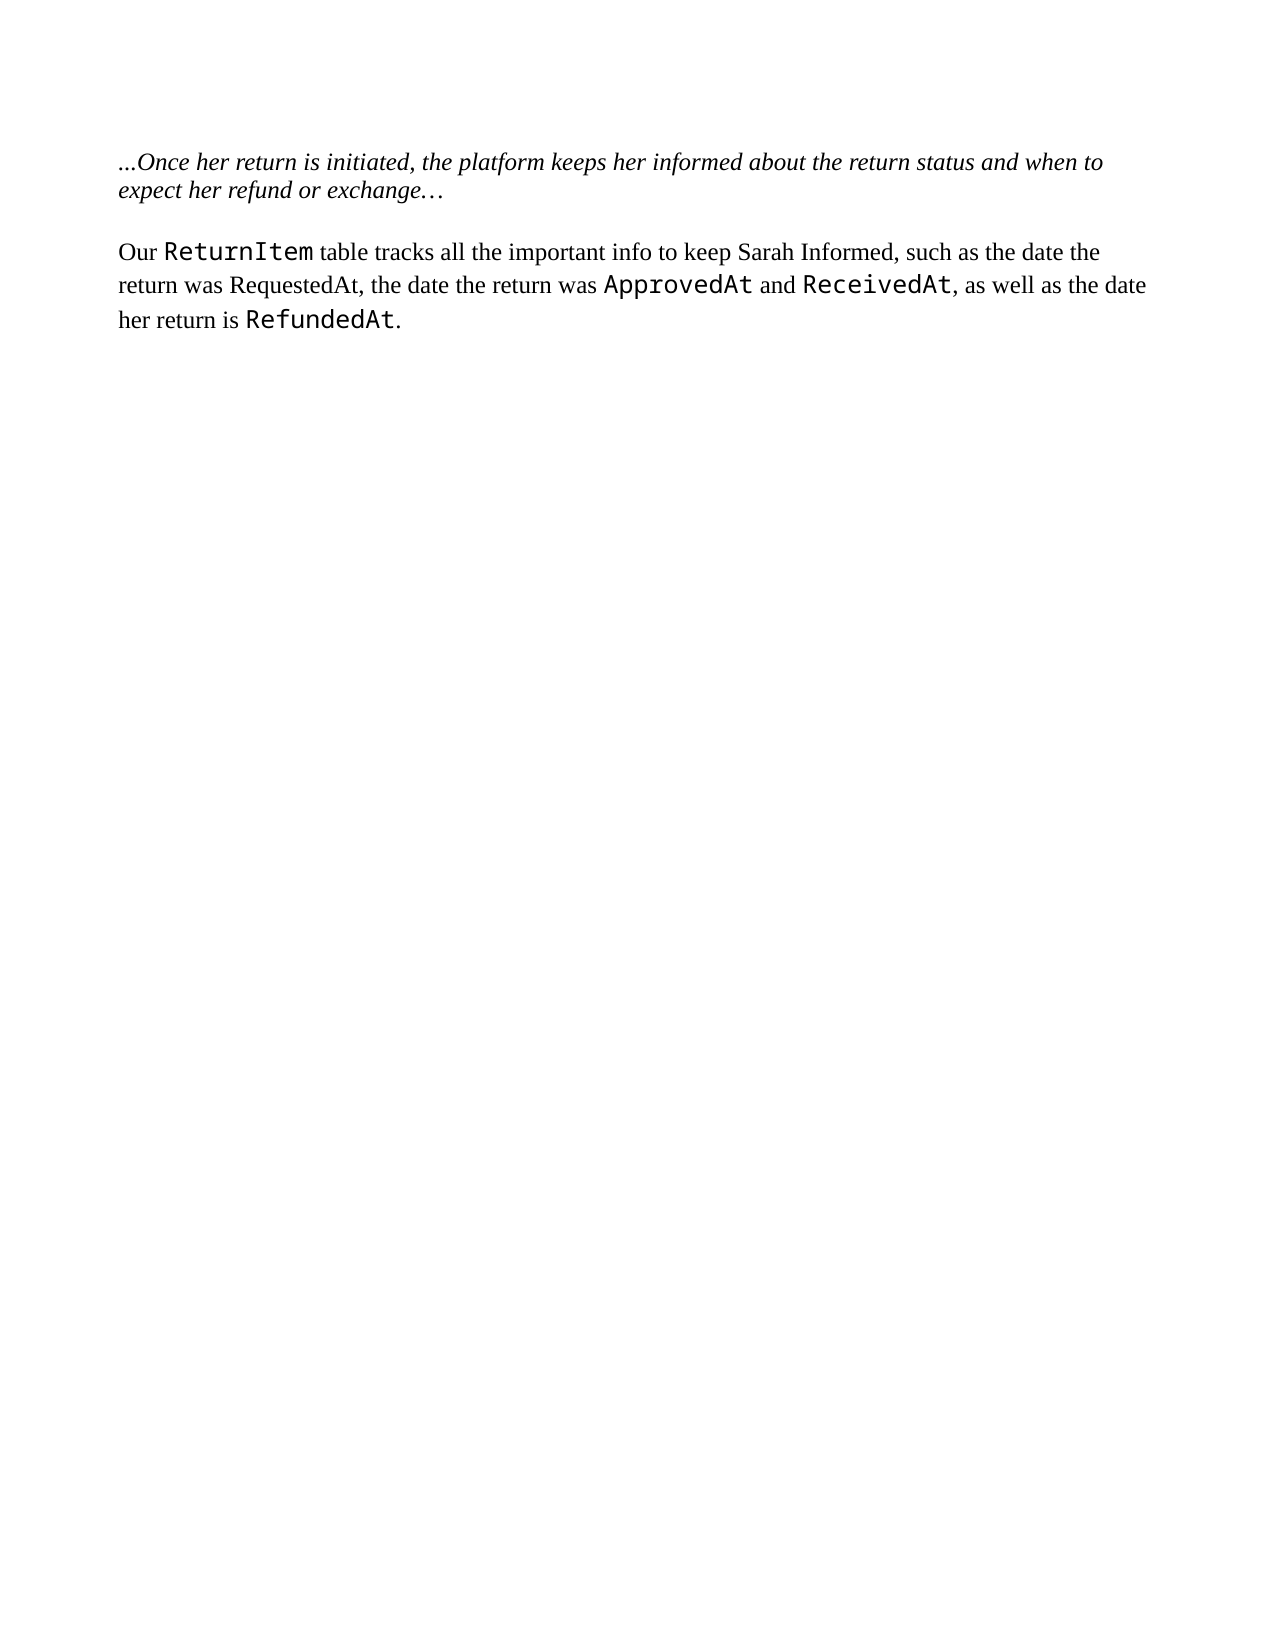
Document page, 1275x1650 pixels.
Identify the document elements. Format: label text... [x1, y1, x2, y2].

text Our ReturnItem table tracks all the important info to keep Sarah Informed, such as the date the return was RequestedAt, the date the return was ApprovedAt and ReceivedAt, as well as the date her return is RefundedAt. [118, 233, 1157, 335]
text ...Once her return is initiated, the platform keeps her informed about the return status and when to expect her refund or exchange… [118, 147, 1157, 204]
